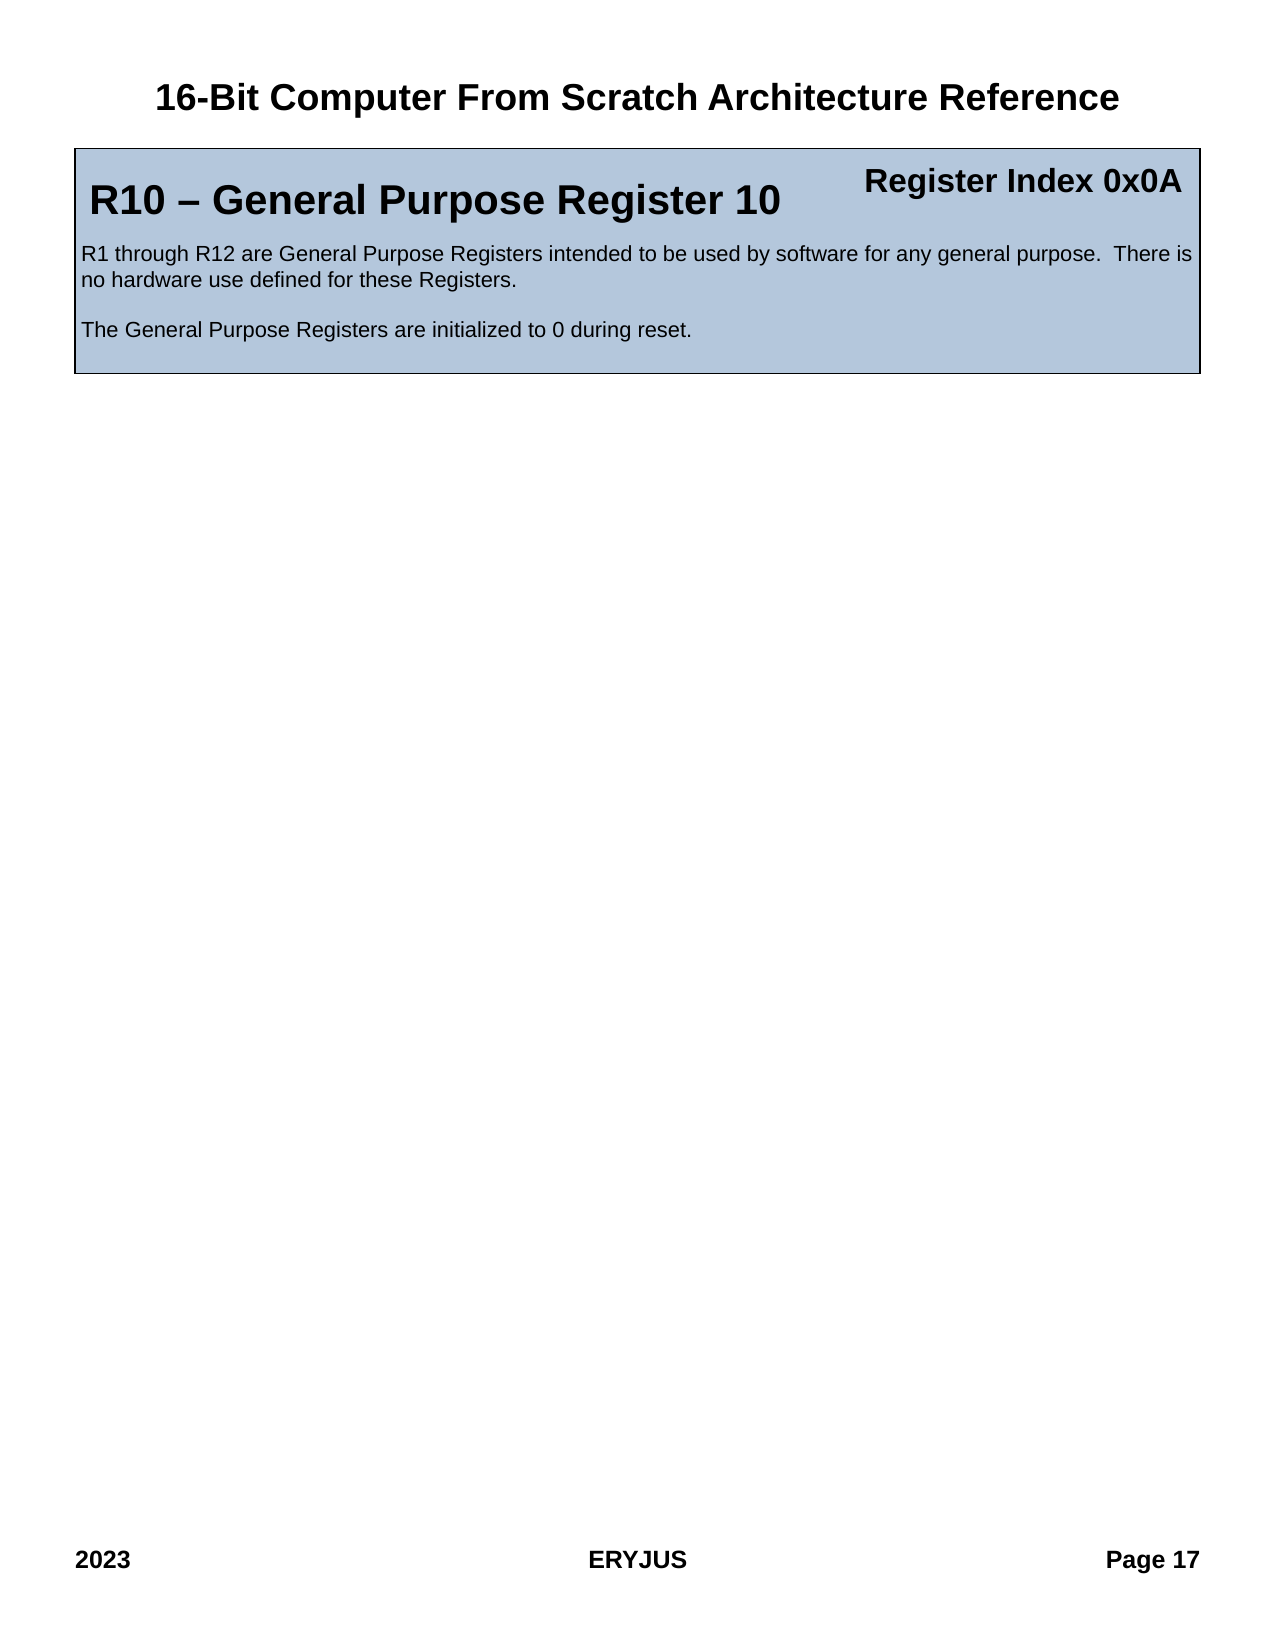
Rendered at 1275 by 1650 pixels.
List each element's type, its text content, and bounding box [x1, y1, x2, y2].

table_header Register Index 0x0A [858, 155, 1194, 241]
table_header R10 – General Purpose Register 10 [83, 155, 858, 241]
table_header R1 through R12 are General Purpose Registers intended to be used by software for any general purpose. There is no hardware use defined for these Registers. The General Purpose Registers are initialized to 0 during reset. [76, 149, 1199, 373]
